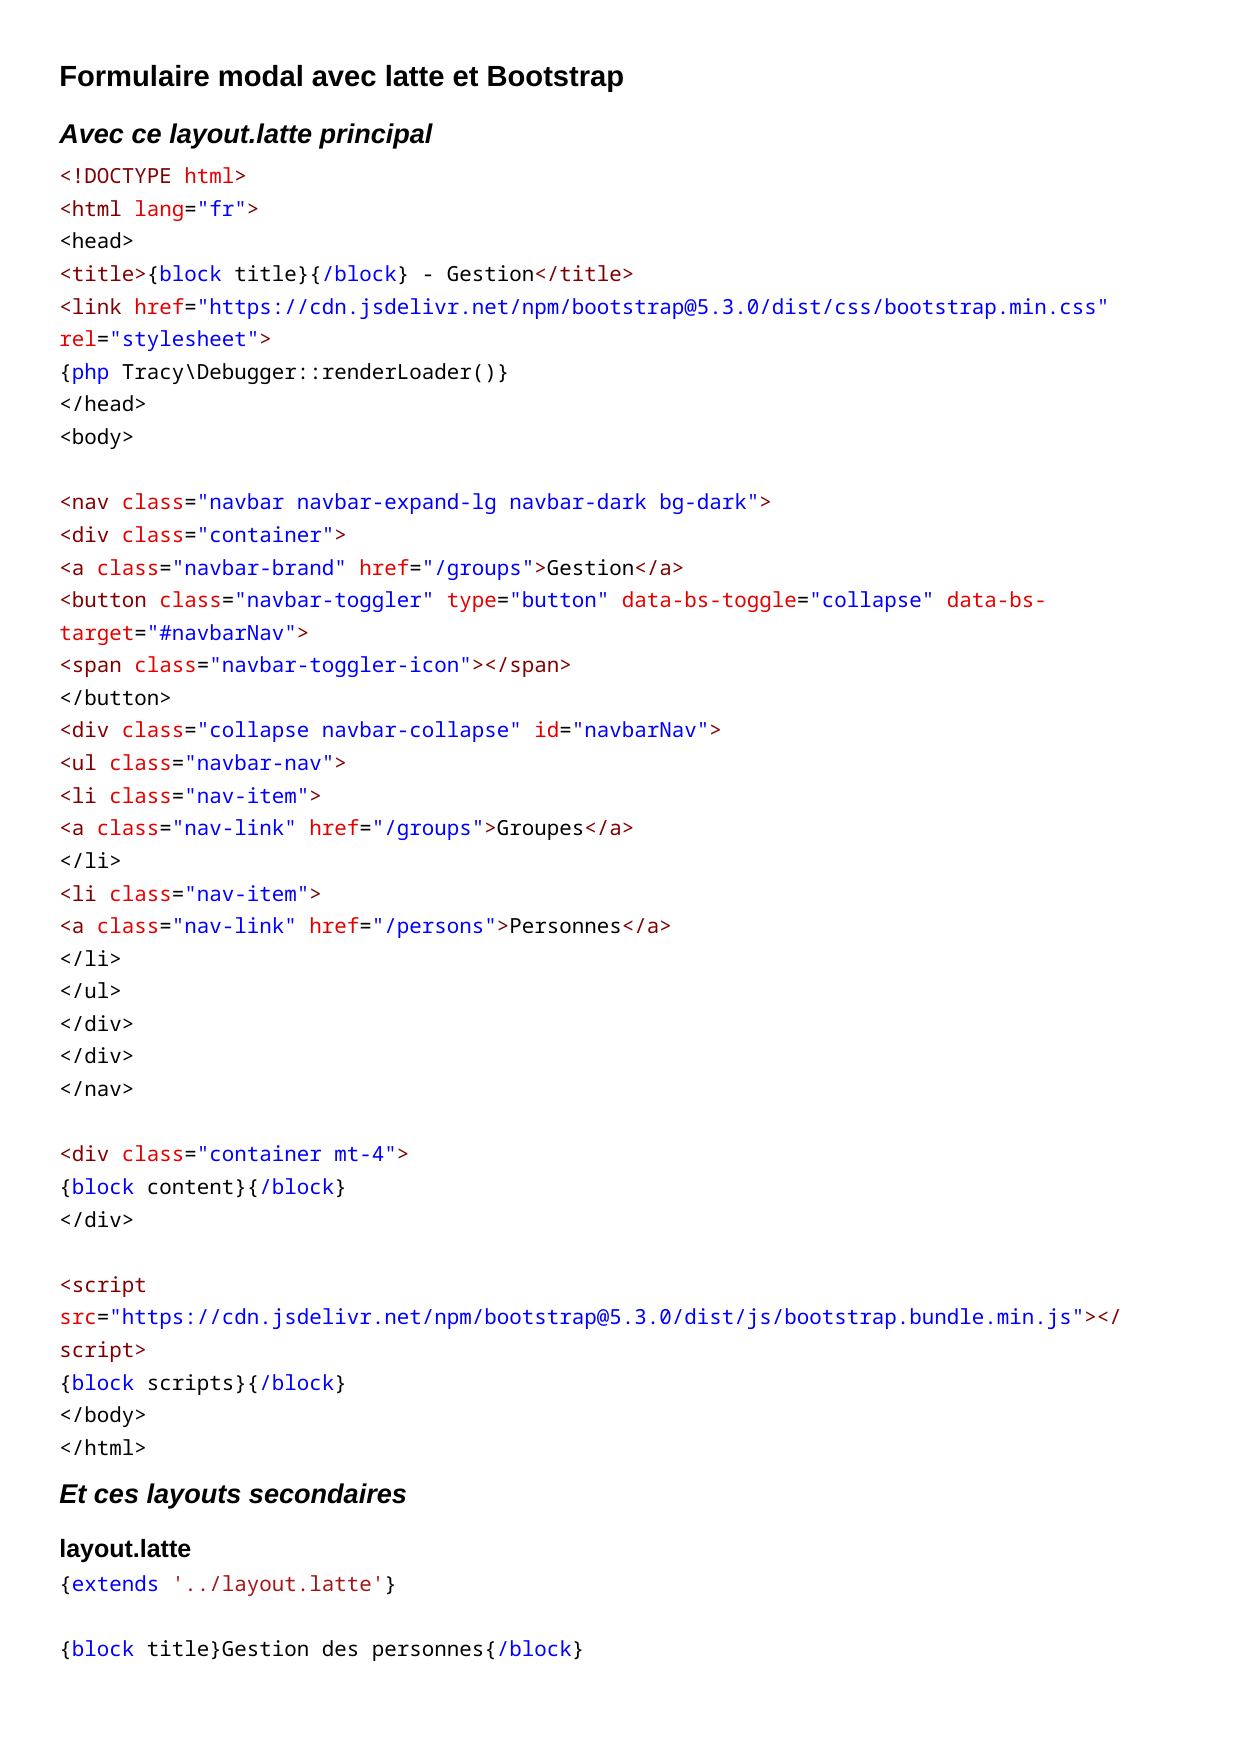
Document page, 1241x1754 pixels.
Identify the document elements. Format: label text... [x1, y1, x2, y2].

text {php Tracy\Debugger::renderLoader()} [59, 357, 1181, 385]
text {block content}{/block} [59, 1172, 1181, 1201]
text {extends '../layout.latte'} [59, 1569, 1181, 1598]
text {block title}Gestion des personnes{/block} [59, 1634, 1181, 1663]
text <!DOCTYPE html> [59, 161, 1181, 190]
text </li> [59, 846, 1181, 874]
text <span class="navbar-toggler-icon"></span> [59, 650, 1181, 679]
text <div class="container"> [59, 520, 1181, 548]
text </nav> [59, 1074, 1181, 1103]
text <li class="nav-item"> [59, 879, 1181, 907]
text <a class="nav-link" href="/groups">Groupes</a> [59, 813, 1181, 842]
text <link href="https://cdn.jsdelivr.net/npm/bootstrap@5.3.0/dist/css/bootstrap.min.css" rel="stylesheet"> [59, 292, 1181, 353]
text <ul class="navbar-nav"> [59, 748, 1181, 777]
text <div class="container mt-4"> [59, 1139, 1181, 1168]
text </div> [59, 1042, 1181, 1070]
text <nav class="navbar navbar-expand-lg navbar-dark bg-dark"> [59, 487, 1181, 516]
text <body> [59, 422, 1181, 451]
text </button> [59, 683, 1181, 711]
text <li class="nav-item"> [59, 781, 1181, 809]
text </div> [59, 1205, 1181, 1233]
text </html> [59, 1433, 1181, 1461]
subtitle Et ces layouts secondaires [59, 1478, 1181, 1509]
text <head> [59, 227, 1181, 255]
text <script src="https://cdn.jsdelivr.net/npm/bootstrap@5.3.0/dist/js/bootstrap.bundle.min.js"></script> [59, 1270, 1181, 1363]
text <title>{block title}{/block} - Gestion</title> [59, 259, 1181, 288]
text <button class="navbar-toggler" type="button" data-bs-toggle="collapse" data-bs-target="#navbarNav"> [59, 585, 1181, 646]
text <a class="nav-link" href="/persons">Personnes</a> [59, 911, 1181, 940]
text </head> [59, 389, 1181, 418]
text <div class="collapse navbar-collapse" id="navbarNav"> [59, 716, 1181, 744]
text <html lang="fr"> [59, 194, 1181, 222]
subtitle Avec ce layout.latte principal [59, 118, 1181, 149]
text </body> [59, 1400, 1181, 1429]
subtitle layout.latte [59, 1534, 1181, 1563]
text </ul> [59, 976, 1181, 1005]
text {block scripts}{/block} [59, 1368, 1181, 1396]
subtitle Formulaire modal avec latte et Bootstrap [59, 59, 1181, 93]
text </div> [59, 1009, 1181, 1037]
text <a class="navbar-brand" href="/groups">Gestion</a> [59, 553, 1181, 581]
text </li> [59, 944, 1181, 972]
